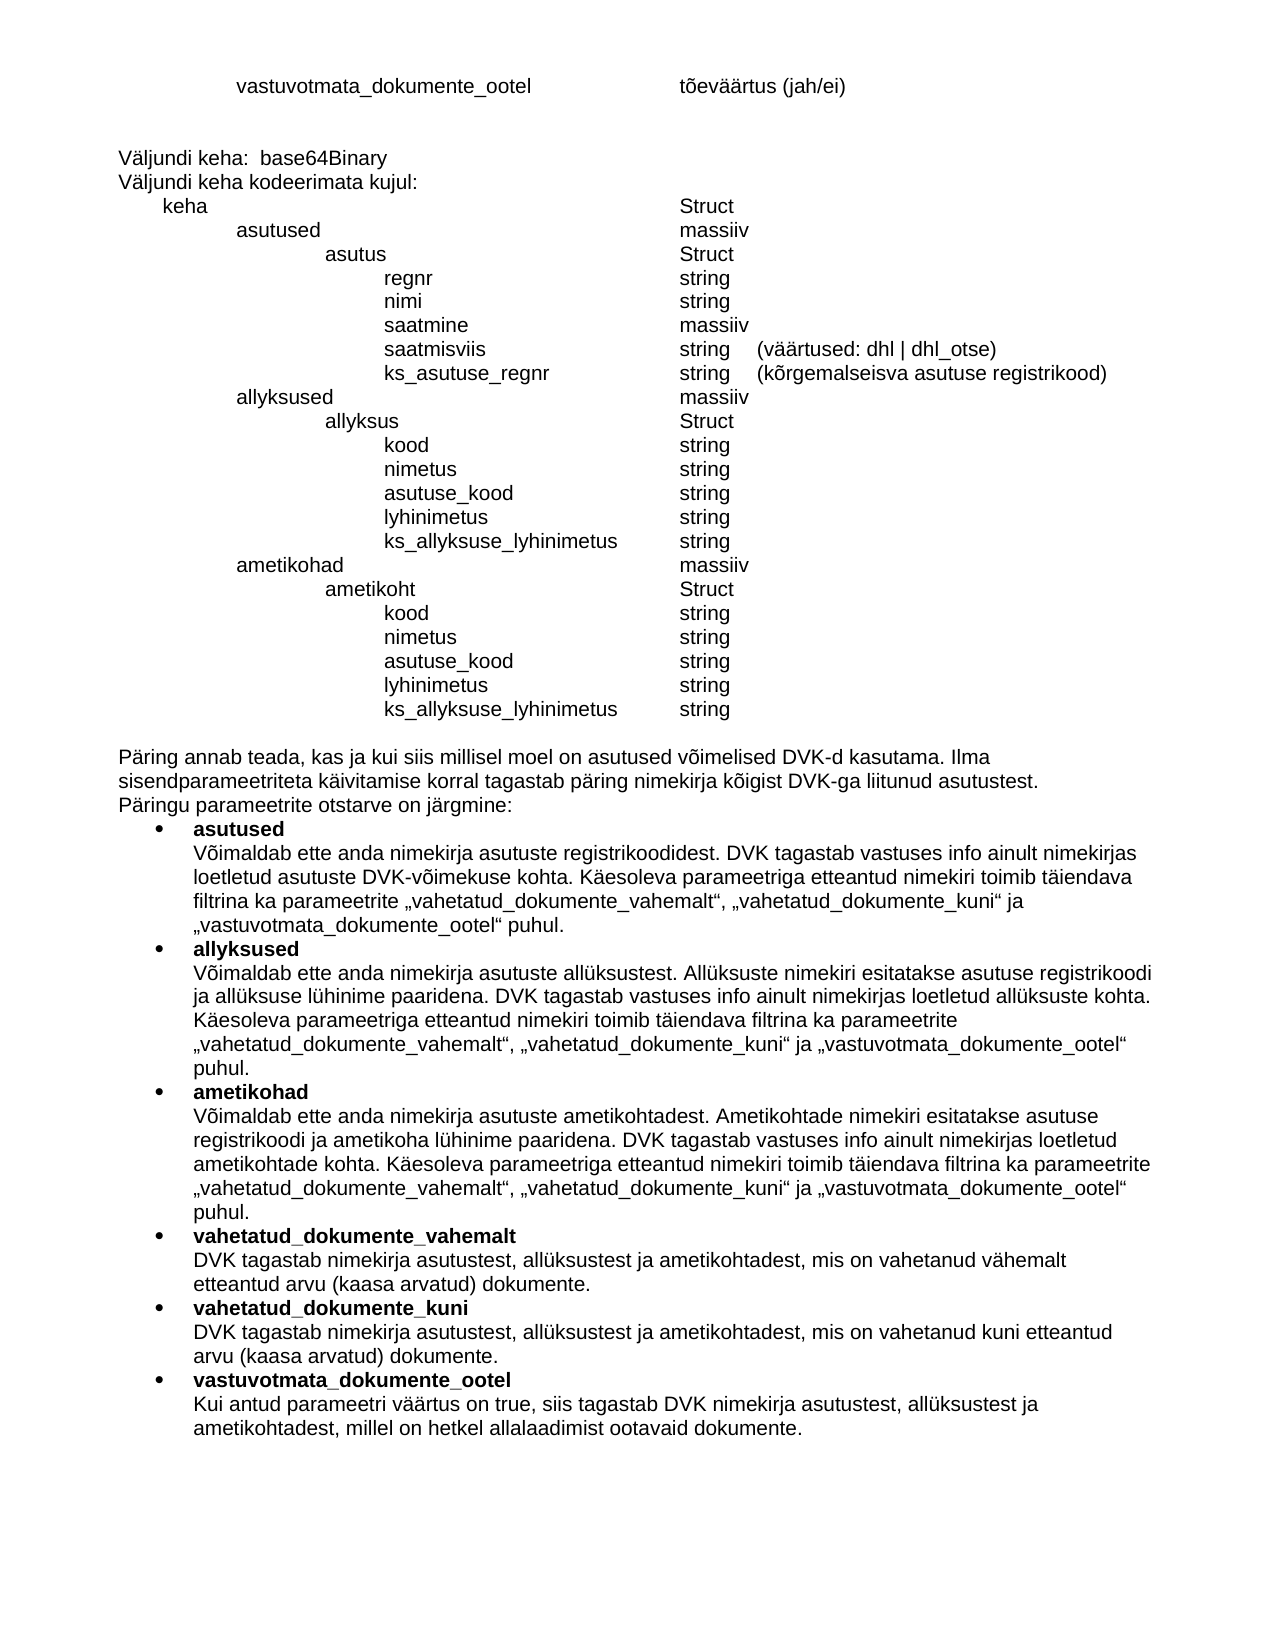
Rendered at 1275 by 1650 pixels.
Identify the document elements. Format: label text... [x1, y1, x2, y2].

list asutused Võimaldab ette anda nimekirja asutuste registrikoodidest. DVK tagastab vastuses info ainult nimekirjas loetletud asutuste DVK-võimekuse kohta. Käesoleva parameetriga etteantud nimekiri toimib täiendava filtrina ka parameetrite „vahetatud_dokumente_vahemalt“, „vahetatud_dokumente_kuni“ ja „vastuvotmata_dokumente_ootel“ puhul. [156, 816, 1157, 936]
list vahetatud_dokumente_vahemalt DVK tagastab nimekirja asutustest, allüksustest ja ametikohtadest, mis on vahetanud vähemalt etteantud arvu (kaasa arvatud) dokumente. [156, 1224, 1157, 1296]
text kood string [118, 433, 1157, 457]
text allyksused massiiv [118, 385, 1157, 409]
text saatmisviis string (väärtused: dhl | dhl_otse) [118, 337, 1157, 361]
text keha Struct [118, 193, 1157, 217]
text ks_asutuse_regnr string (kõrgemalseisva asutuse registrikood) [118, 361, 1157, 385]
text asutuse_kood string [118, 481, 1157, 505]
text lyhinimetus string [118, 673, 1157, 697]
text lyhinimetus string [118, 505, 1157, 529]
text ks_allyksuse_lyhinimetus string [118, 697, 1157, 721]
text allyksus Struct [118, 409, 1157, 433]
list allyksused Võimaldab ette anda nimekirja asutuste allüksustest. Allüksuste nimekiri esitatakse asutuse registrikoodi ja allüksuse lühinime paaridena. DVK tagastab vastuses info ainult nimekirjas loetletud allüksuste kohta. Käesoleva parameetriga etteantud nimekiri toimib täiendava filtrina ka parameetrite „vahetatud_dokumente_vahemalt“, „vahetatud_dokumente_kuni“ ja „vastuvotmata_dokumente_ootel“ puhul. [156, 936, 1157, 1080]
list ametikohad Võimaldab ette anda nimekirja asutuste ametikohtadest. Ametikohtade nimekiri esitatakse asutuse registrikoodi ja ametikoha lühinime paaridena. DVK tagastab vastuses info ainult nimekirjas loetletud ametikohtade kohta. Käesoleva parameetriga etteantud nimekiri toimib täiendava filtrina ka parameetrite „vahetatud_dokumente_vahemalt“, „vahetatud_dokumente_kuni“ ja „vastuvotmata_dokumente_ootel“ puhul. [156, 1080, 1157, 1224]
list vastuvotmata_dokumente_ootel Kui antud parameetri väärtus on true, siis tagastab DVK nimekirja asutustest, allüksustest ja ametikohtadest, millel on hetkel allalaadimist ootavaid dokumente. [156, 1368, 1157, 1440]
text Päring annab teada, kas ja kui siis millisel moel on asutused võimelised DVK-d kasutama. Ilma sisendparameetriteta käivitamise korral tagastab päring nimekirja kõigist DVK-ga liitunud asutustest. [118, 744, 1157, 792]
text nimi string [118, 289, 1157, 313]
list vahetatud_dokumente_kuni DVK tagastab nimekirja asutustest, allüksustest ja ametikohtadest, mis on vahetanud kuni etteantud arvu (kaasa arvatud) dokumente. [156, 1296, 1157, 1368]
text nimetus string [118, 625, 1157, 649]
text ametikoht Struct [118, 577, 1157, 601]
text Väljundi keha kodeerimata kujul: [118, 169, 1157, 193]
text nimetus string [118, 457, 1157, 481]
text asutuse_kood string [118, 649, 1157, 673]
text vastuvotmata_dokumente_ootel tõeväärtus (jah/ei) [118, 74, 1157, 98]
text regnr string [118, 265, 1157, 289]
text kood string [118, 601, 1157, 625]
text saatmine massiiv [118, 313, 1157, 337]
text ks_allyksuse_lyhinimetus string [118, 529, 1157, 553]
text Päringu parameetrite otstarve on järgmine: [118, 792, 1157, 816]
text asutus Struct [118, 241, 1157, 265]
text Väljundi keha: base64Binary [118, 146, 1157, 169]
text asutused massiiv [118, 217, 1157, 241]
text ametikohad massiiv [118, 553, 1157, 577]
